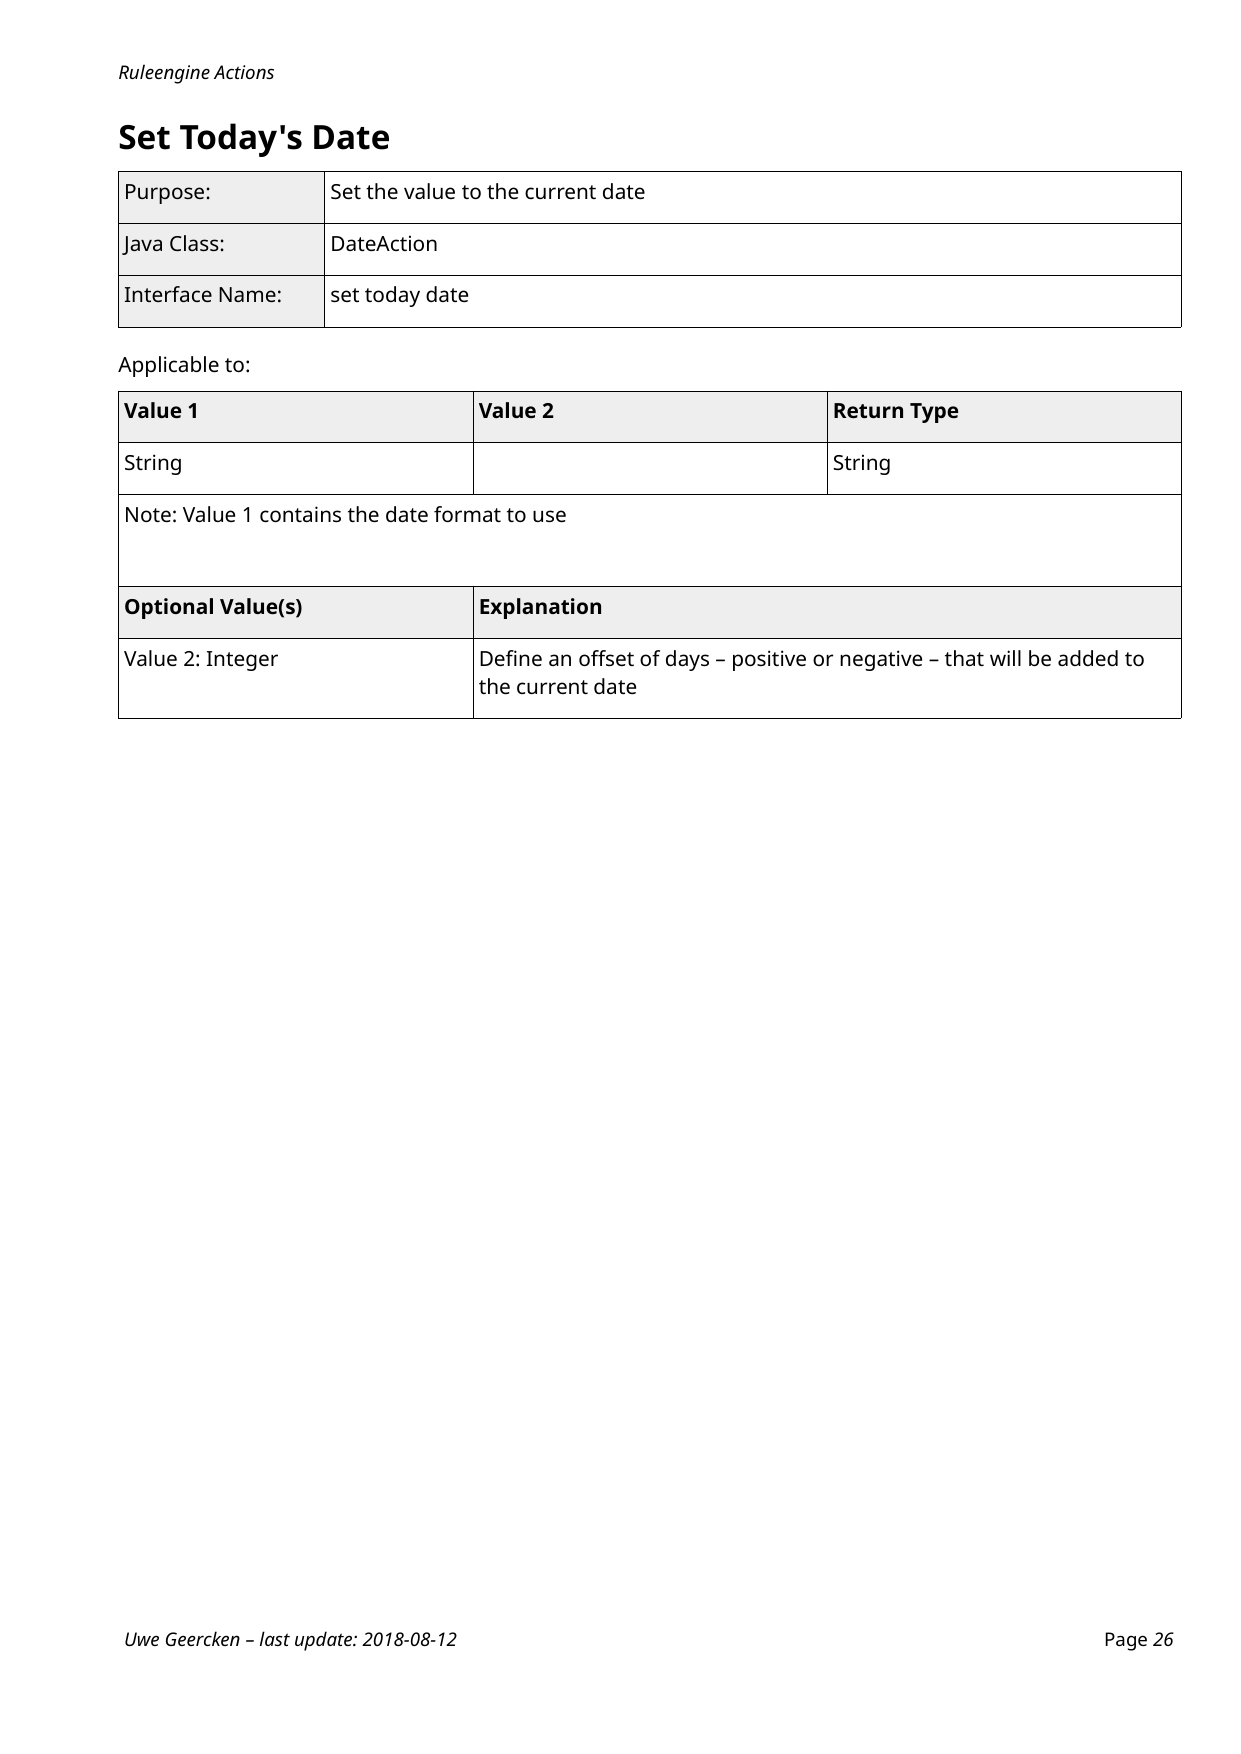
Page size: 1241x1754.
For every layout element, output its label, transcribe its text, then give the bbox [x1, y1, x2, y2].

table_cell Value 2: Integer [119, 639, 473, 718]
table_cell Define an offset of days – positive or negative – that will be added to the current date [474, 639, 1181, 718]
table_header Set the value to the current date [325, 172, 1181, 223]
table_cell Note: Value 1 contains the date format to use [119, 495, 1181, 586]
table_header Purpose: [119, 172, 324, 223]
table_cell set today date [325, 276, 1181, 327]
table_cell DateAction [325, 224, 1181, 275]
table_cell Java Class: [119, 224, 324, 275]
table_header Value 2 [474, 392, 827, 442]
table_cell String [828, 443, 1181, 494]
table_header Value 1 [119, 392, 473, 442]
table_cell Explanation [474, 587, 1181, 638]
table_header Return Type [828, 392, 1181, 442]
table_cell String [119, 443, 473, 494]
text Set Today's Date [118, 114, 1181, 159]
text Applicable to: [118, 350, 1181, 379]
table_cell Optional Value(s) [119, 587, 473, 638]
table_cell [474, 443, 827, 494]
table_cell Interface Name: [119, 276, 324, 327]
